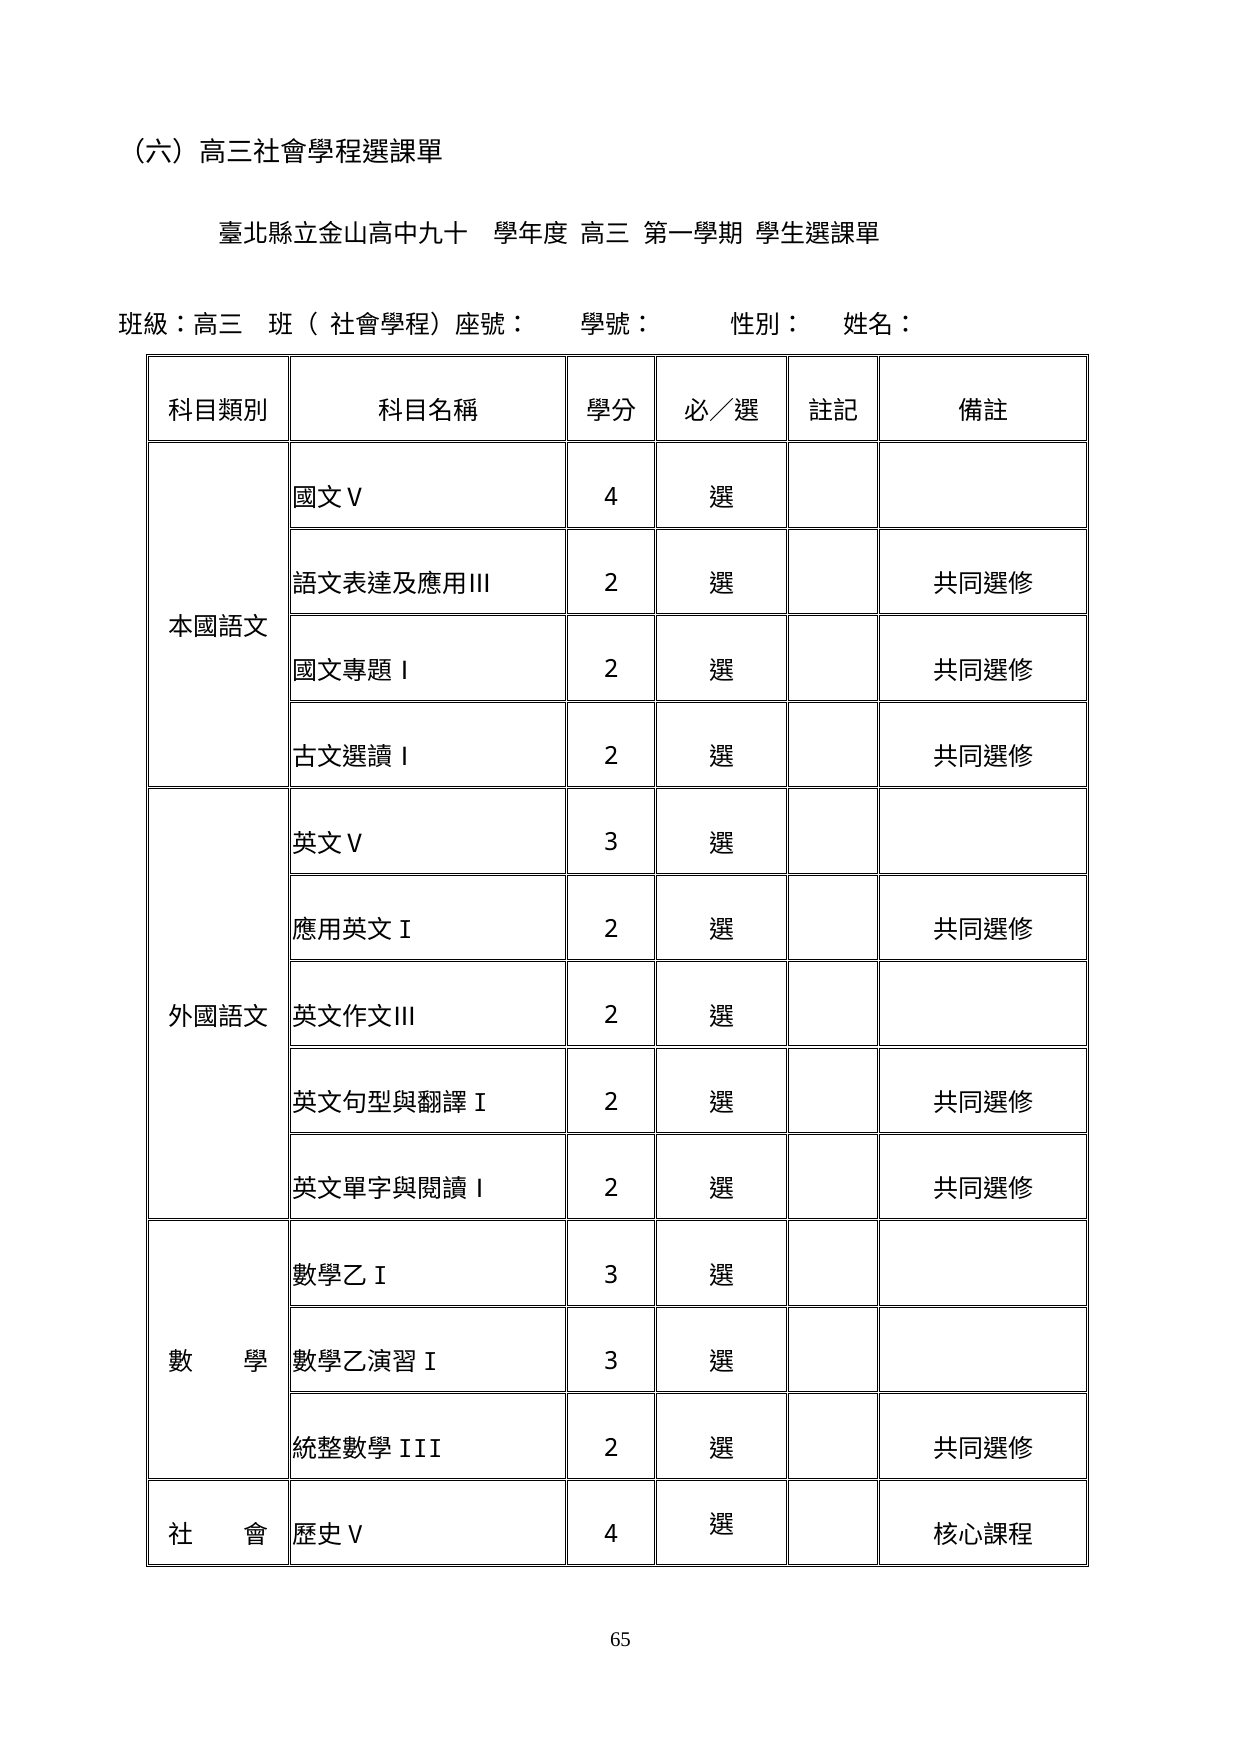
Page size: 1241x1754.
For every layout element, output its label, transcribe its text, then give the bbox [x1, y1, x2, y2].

table_cell 2 [568, 962, 654, 1045]
table_cell [789, 703, 877, 786]
table_cell 外國語文 [149, 789, 288, 1218]
table_cell 2 [568, 1135, 654, 1218]
table_cell 選 [657, 1049, 786, 1132]
table_cell 國文專題Ⅰ [291, 616, 565, 699]
table_cell 2 [568, 616, 654, 699]
table_cell [1089, 527, 1093, 613]
table_cell 選 [657, 703, 786, 786]
table_cell [1089, 786, 1093, 872]
table_cell 選 [657, 1394, 786, 1478]
table_cell [1089, 1132, 1093, 1218]
table_header 學分 [568, 357, 654, 440]
table_cell [880, 962, 1086, 1045]
table_cell 選 [657, 789, 786, 872]
table_cell 本國語文 [149, 443, 288, 786]
table_cell [789, 1481, 877, 1564]
table_cell 3 [568, 789, 654, 872]
table_cell 4 [568, 1481, 654, 1564]
table_cell [880, 443, 1086, 527]
table_cell 共同選修 [880, 1049, 1086, 1132]
table_cell 選 [657, 1135, 786, 1218]
table_cell 古文選讀Ⅰ [291, 703, 565, 786]
table_cell [789, 962, 877, 1045]
table_cell [789, 1394, 877, 1478]
table_cell 英文Ⅴ [291, 789, 565, 872]
table_cell 共同選修 [880, 1135, 1086, 1218]
table_cell 選 [657, 530, 786, 613]
table_cell [880, 1221, 1086, 1305]
table_cell [789, 443, 877, 527]
text 班級：高三 班（ 社會學程）座號： 學號： 性別： 姓名： [118, 281, 1122, 343]
table_cell [1089, 1391, 1093, 1478]
table_cell [1089, 1218, 1093, 1305]
table_cell 歷史V [291, 1481, 565, 1564]
table_cell 國文Ⅴ [291, 443, 565, 527]
table_cell [789, 789, 877, 872]
table_cell 共同選修 [880, 876, 1086, 959]
table_cell [1089, 1305, 1093, 1391]
table_cell 英文單字與閱讀Ⅰ [291, 1135, 565, 1218]
table_cell 英文句型與翻譯I [291, 1049, 565, 1132]
table_cell [789, 616, 877, 699]
table_cell [1089, 1045, 1093, 1132]
table_cell [789, 1308, 877, 1391]
table_header 科目名稱 [291, 357, 565, 440]
table_cell 3 [568, 1221, 654, 1305]
table_cell 英文作文Ⅲ [291, 962, 565, 1045]
table_cell [880, 789, 1086, 872]
table_cell 4 [568, 443, 654, 527]
table_cell 選 [657, 1481, 786, 1564]
table_cell [789, 1135, 877, 1218]
table_cell 2 [568, 703, 654, 786]
table_header 註記 [789, 357, 877, 440]
table_cell 共同選修 [880, 703, 1086, 786]
table_cell 核心課程 [880, 1481, 1086, 1564]
text （六）高三社會學程選課單 [118, 108, 1122, 170]
table_cell 2 [568, 876, 654, 959]
table_cell 數 學 [149, 1221, 288, 1478]
table_cell [789, 1221, 877, 1305]
table_cell 選 [657, 1221, 786, 1305]
table_cell 數學乙演習I [291, 1308, 565, 1391]
table_cell 2 [568, 1394, 654, 1478]
table_header 備註 [880, 357, 1086, 440]
table_cell [1089, 873, 1093, 959]
table_cell [789, 530, 877, 613]
table_cell 2 [568, 530, 654, 613]
table_cell 數學乙I [291, 1221, 565, 1305]
table_cell [1089, 440, 1093, 527]
table_cell 社 會 [149, 1481, 288, 1564]
table_cell [1089, 613, 1093, 699]
table_cell 3 [568, 1308, 654, 1391]
table_cell 語文表達及應用Ⅲ [291, 530, 565, 613]
table_cell 選 [657, 1308, 786, 1391]
table_cell 共同選修 [880, 616, 1086, 699]
table_cell [1089, 1478, 1093, 1564]
table_cell 共同選修 [880, 530, 1086, 613]
table_header 科目類別 [149, 357, 288, 440]
table_cell 統整數學III [291, 1394, 565, 1478]
table_cell 2 [568, 1049, 654, 1132]
table_cell [1089, 959, 1093, 1045]
table_header 必／選 [657, 357, 786, 440]
table_cell 共同選修 [880, 1394, 1086, 1478]
table_cell 應用英文I [291, 876, 565, 959]
text 臺北縣立金山高中九十 學年度 高三 第一學期 學生選課單 [218, 190, 1122, 252]
table_cell 選 [657, 876, 786, 959]
table_cell 選 [657, 616, 786, 699]
table_cell 選 [657, 443, 786, 527]
table_cell 選 [657, 962, 786, 1045]
table_cell [1089, 700, 1093, 786]
table_cell [789, 876, 877, 959]
table_cell [789, 1049, 877, 1132]
table_header [1089, 354, 1093, 440]
table_cell [880, 1308, 1086, 1391]
